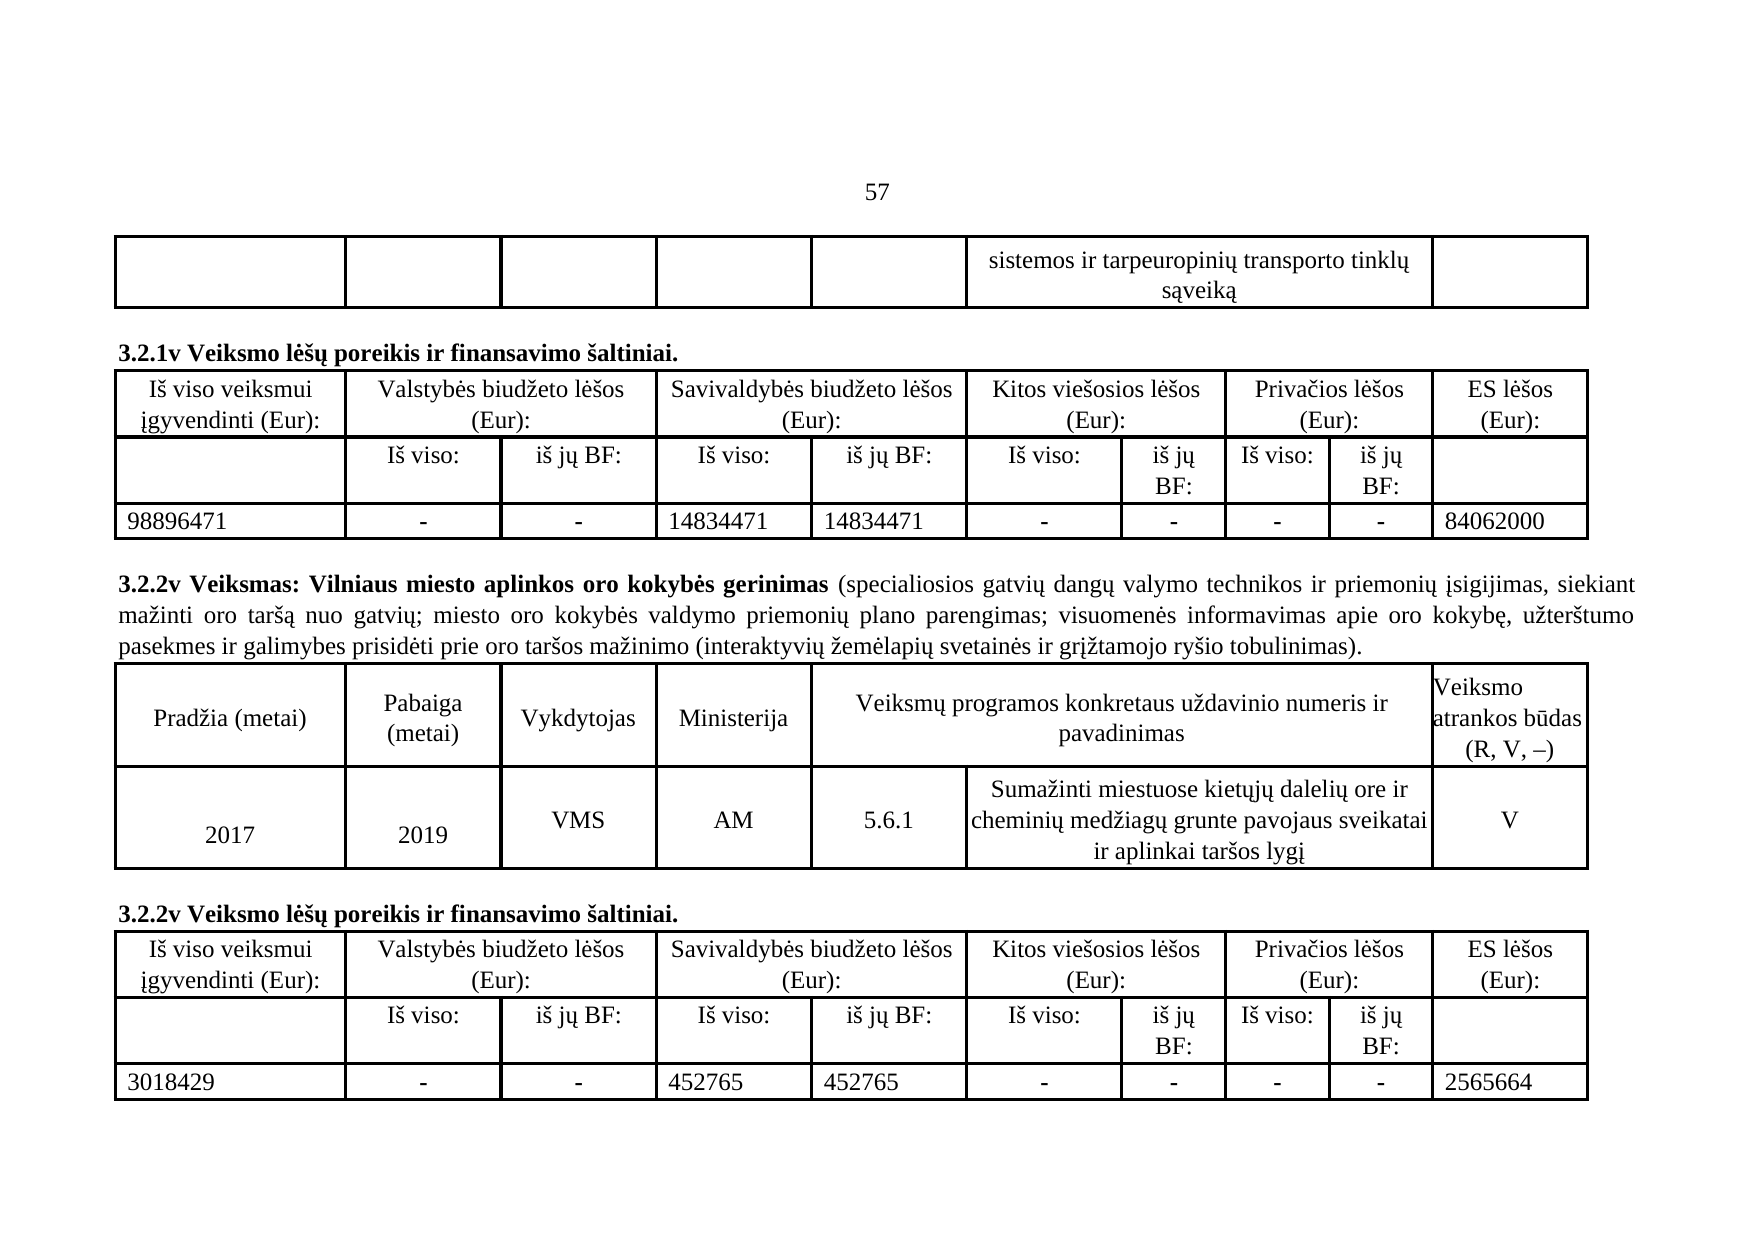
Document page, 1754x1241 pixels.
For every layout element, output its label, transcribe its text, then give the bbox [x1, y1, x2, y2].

table_cell iš jų BF: [1123, 439, 1224, 502]
table_header Vykdytojas [503, 665, 655, 764]
text 3.2.1v Veiksmo lėšų poreikis ir finansavimo šaltiniai. [118, 338, 1636, 367]
table_cell - [503, 1065, 655, 1097]
table_cell sistemos ir tarpeuropinių transporto tinklų sąveiką [968, 238, 1431, 306]
table_header Pradžia (metai) [117, 665, 344, 764]
table_header Kitos viešosios lėšos (Eur): [968, 372, 1224, 435]
table_cell 98896471 [117, 505, 344, 537]
table_header Valstybės biudžeto lėšos (Eur): [347, 372, 655, 435]
table_cell - [968, 1065, 1120, 1097]
table_cell Iš viso: [347, 999, 499, 1062]
table_cell Iš viso: [1227, 439, 1328, 502]
table_cell 14834471 [813, 505, 965, 537]
table_cell - [347, 1065, 499, 1097]
table_cell Iš viso: [658, 999, 810, 1062]
table_cell Iš viso: [968, 439, 1120, 502]
table_cell - [1123, 505, 1224, 537]
table_cell 14834471 [658, 505, 810, 537]
table_cell Iš viso: [1227, 999, 1328, 1062]
table_cell iš jų BF: [1123, 999, 1224, 1062]
table_cell 3018429 [117, 1065, 344, 1097]
table_header ES lėšos (Eur): [1434, 372, 1586, 435]
table_cell - [503, 505, 655, 537]
table_cell iš jų BF: [503, 999, 655, 1062]
table_cell iš jų BF: [503, 439, 655, 502]
table_cell [1434, 439, 1586, 502]
table_cell - [1331, 1065, 1431, 1097]
table_cell - [1331, 505, 1431, 537]
table_cell [347, 238, 499, 306]
table_header Privačios lėšos (Eur): [1227, 933, 1431, 996]
table_header Valstybės biudžeto lėšos (Eur): [347, 933, 655, 996]
table_cell V [1434, 768, 1586, 867]
table_cell [1434, 238, 1586, 306]
table_header Veiksmų programos konkretaus uždavinio numeris ir pavadinimas [813, 665, 1431, 764]
table_cell 452765 [813, 1065, 965, 1097]
table_header Privačios lėšos (Eur): [1227, 372, 1431, 435]
table_cell - [968, 505, 1120, 537]
table_cell 2017 [117, 768, 344, 867]
table_cell - [1227, 1065, 1328, 1097]
table_cell [117, 439, 344, 502]
table_header Iš viso veiksmui įgyvendinti (Eur): [117, 933, 344, 996]
table_cell Iš viso: [658, 439, 810, 502]
table_header Kitos viešosios lėšos (Eur): [968, 933, 1224, 996]
table_cell [813, 238, 965, 306]
table_cell Iš viso: [968, 999, 1120, 1062]
text 3.2.2v Veiksmo lėšų poreikis ir finansavimo šaltiniai. [118, 899, 1636, 927]
table_cell 2019 [347, 768, 499, 867]
table_header Savivaldybės biudžeto lėšos (Eur): [658, 372, 965, 435]
table_cell 5.6.1 [813, 768, 965, 867]
table_cell iš jų BF: [813, 999, 965, 1062]
table_cell - [1227, 505, 1328, 537]
table_header Iš viso veiksmui įgyvendinti (Eur): [117, 372, 344, 435]
table_cell AM [658, 768, 810, 867]
table_cell 2565664 [1434, 1065, 1586, 1097]
table_header ES lėšos (Eur): [1434, 933, 1586, 996]
text 3.2.2v Veiksmas: Vilniaus miesto aplinkos oro kokybės gerinimas (specialiosios gatvių dangų valymo technikos ir priemonių įsigijimas, siekiant mažinti oro taršą nuo gatvių; miesto oro kokybės valdymo priemonių plano parengimas; visuomenės informavimas apie oro kokybę, užterštumo pasekmes ir galimybes prisidėti prie oro taršos mažinimo (interaktyvių žemėlapių svetainės ir grįžtamojo ryšio tobulinimas). [118, 569, 1636, 660]
table_cell iš jų BF: [1331, 439, 1431, 502]
table_cell - [347, 505, 499, 537]
table_cell [117, 238, 344, 306]
table_header Ministerija [658, 665, 810, 764]
table_cell [1434, 999, 1586, 1062]
table_header Pabaiga (metai) [347, 665, 499, 764]
table_cell iš jų BF: [813, 439, 965, 502]
table_cell Sumažinti miestuose kietųjų dalelių ore ir cheminių medžiagų grunte pavojaus sveikatai ir aplinkai taršos lygį [968, 768, 1431, 867]
table_cell [117, 999, 344, 1062]
table_cell [658, 238, 810, 306]
table_cell [503, 238, 655, 306]
table_header Veiksmo atrankos būdas (R, V, –) [1434, 665, 1586, 764]
table_cell 84062000 [1434, 505, 1586, 537]
table_cell - [1123, 1065, 1224, 1097]
table_cell VMS [503, 768, 655, 867]
table_header Savivaldybės biudžeto lėšos (Eur): [658, 933, 965, 996]
table_cell iš jų BF: [1331, 999, 1431, 1062]
table_cell 452765 [658, 1065, 810, 1097]
table_cell Iš viso: [347, 439, 499, 502]
